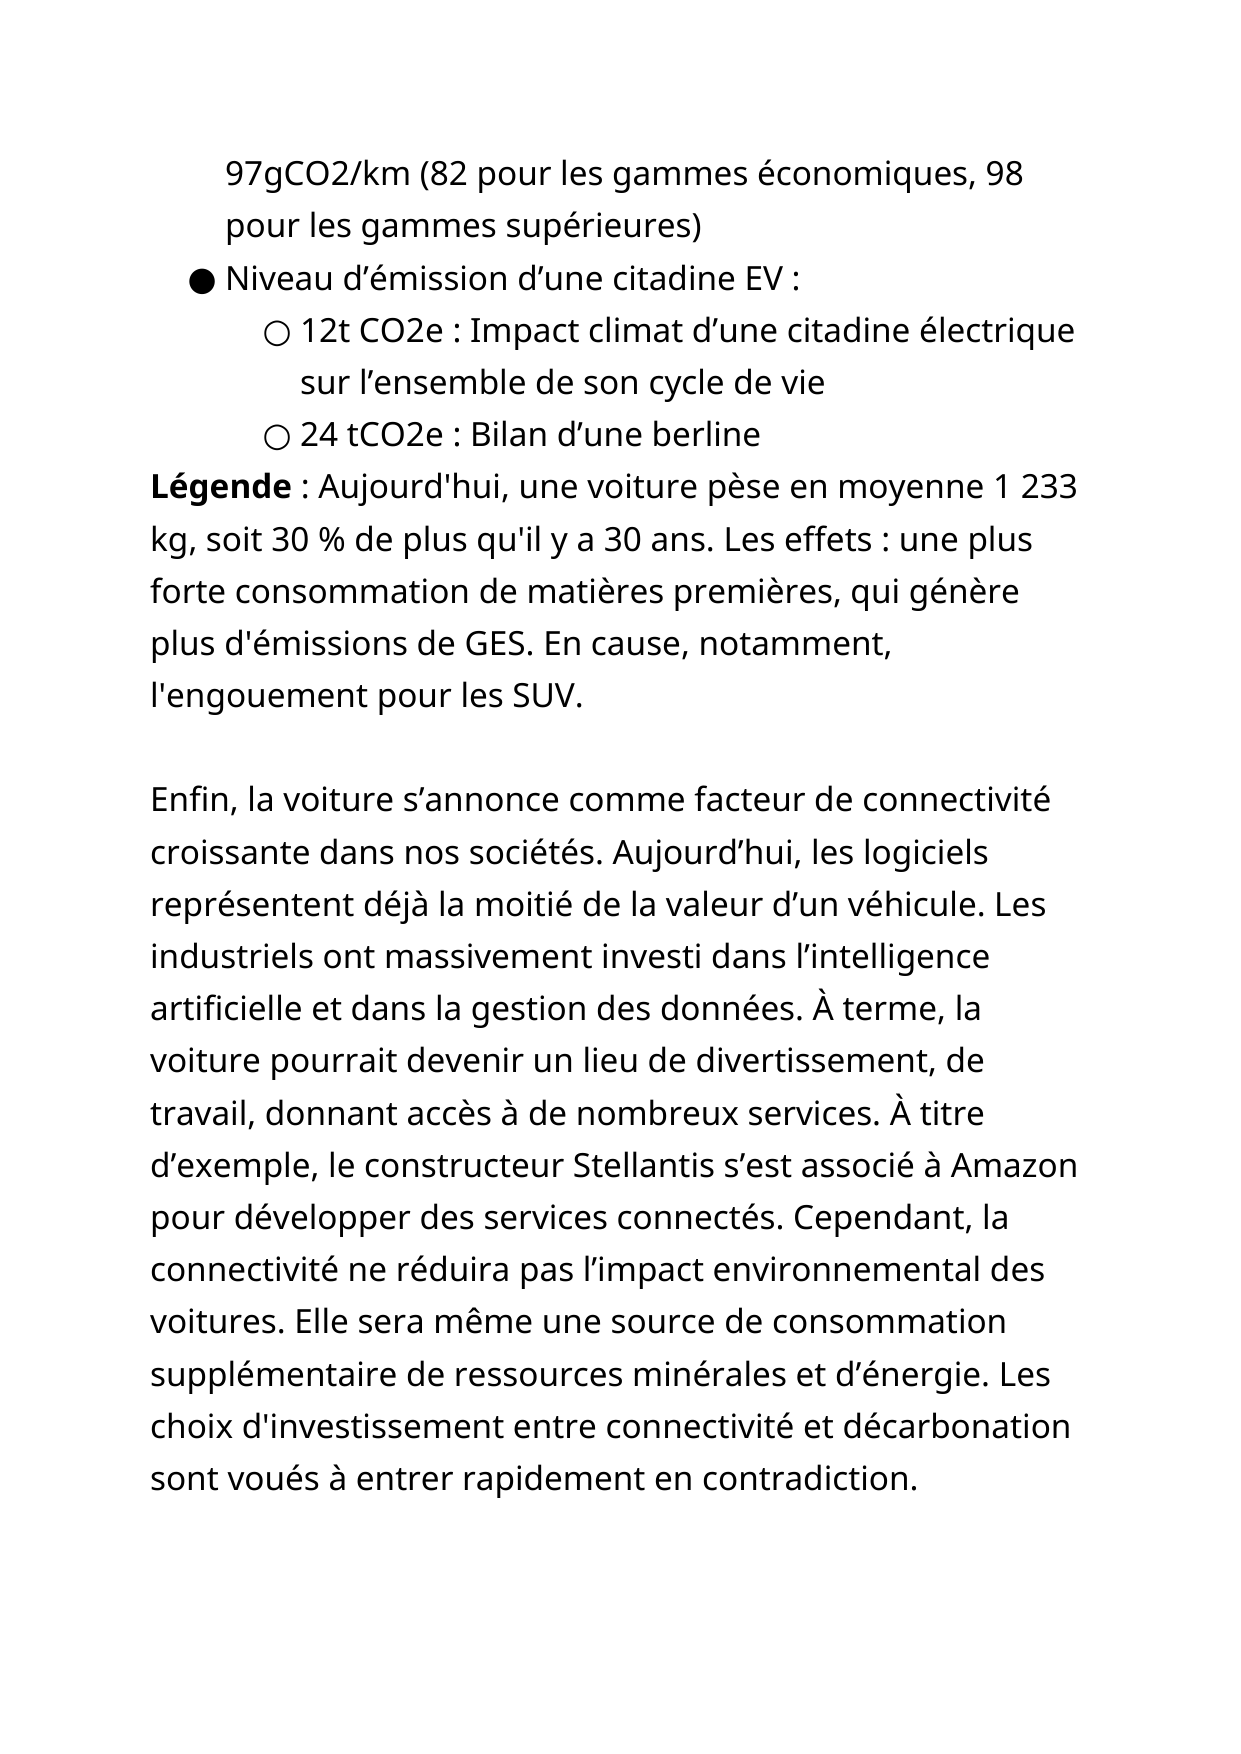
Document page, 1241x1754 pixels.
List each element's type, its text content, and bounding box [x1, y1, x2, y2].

list 12t CO2e : Impact climat d’une citadine électrique sur l’ensemble de son cycle de vie [262, 307, 1090, 404]
list 24 tCO2e : Bilan d’une berline [262, 411, 1090, 456]
list Niveau d’émission d’une citadine EV : [187, 254, 1090, 300]
text Légende : Aujourd'hui, une voiture pèse en moyenne 1 233 kg, soit 30 % de plus qu'il y a 30 ans. Les effets : une plus forte consommation de matières premières, qui génère plus d'émissions de GES. En cause, notamment, l'engouement pour les SUV. [150, 463, 1090, 717]
list 97gCO2/km (82 pour les gammes économiques, 98 pour les gammes supérieures) [187, 150, 1090, 248]
text Enfin, la voiture s’annonce comme facteur de connectivité croissante dans nos sociétés. Aujourd’hui, les logiciels représentent déjà la moitié de la valeur d’un véhicule. Les industriels ont massivement investi dans l’intelligence artificielle et dans la gestion des données. À terme, la voiture pourrait devenir un lieu de divertissement, de travail, donnant accès à de nombreux services. À titre d’exemple, le constructeur Stellantis s’est associé à Amazon pour développer des services connectés. Cependant, la connectivité ne réduira pas l’impact environnemental des voitures. Elle sera même une source de consommation supplémentaire de ressources minérales et d’énergie. Les choix d'investissement entre connectivité et décarbonation sont voués à entrer rapidement en contradiction. [150, 776, 1090, 1500]
